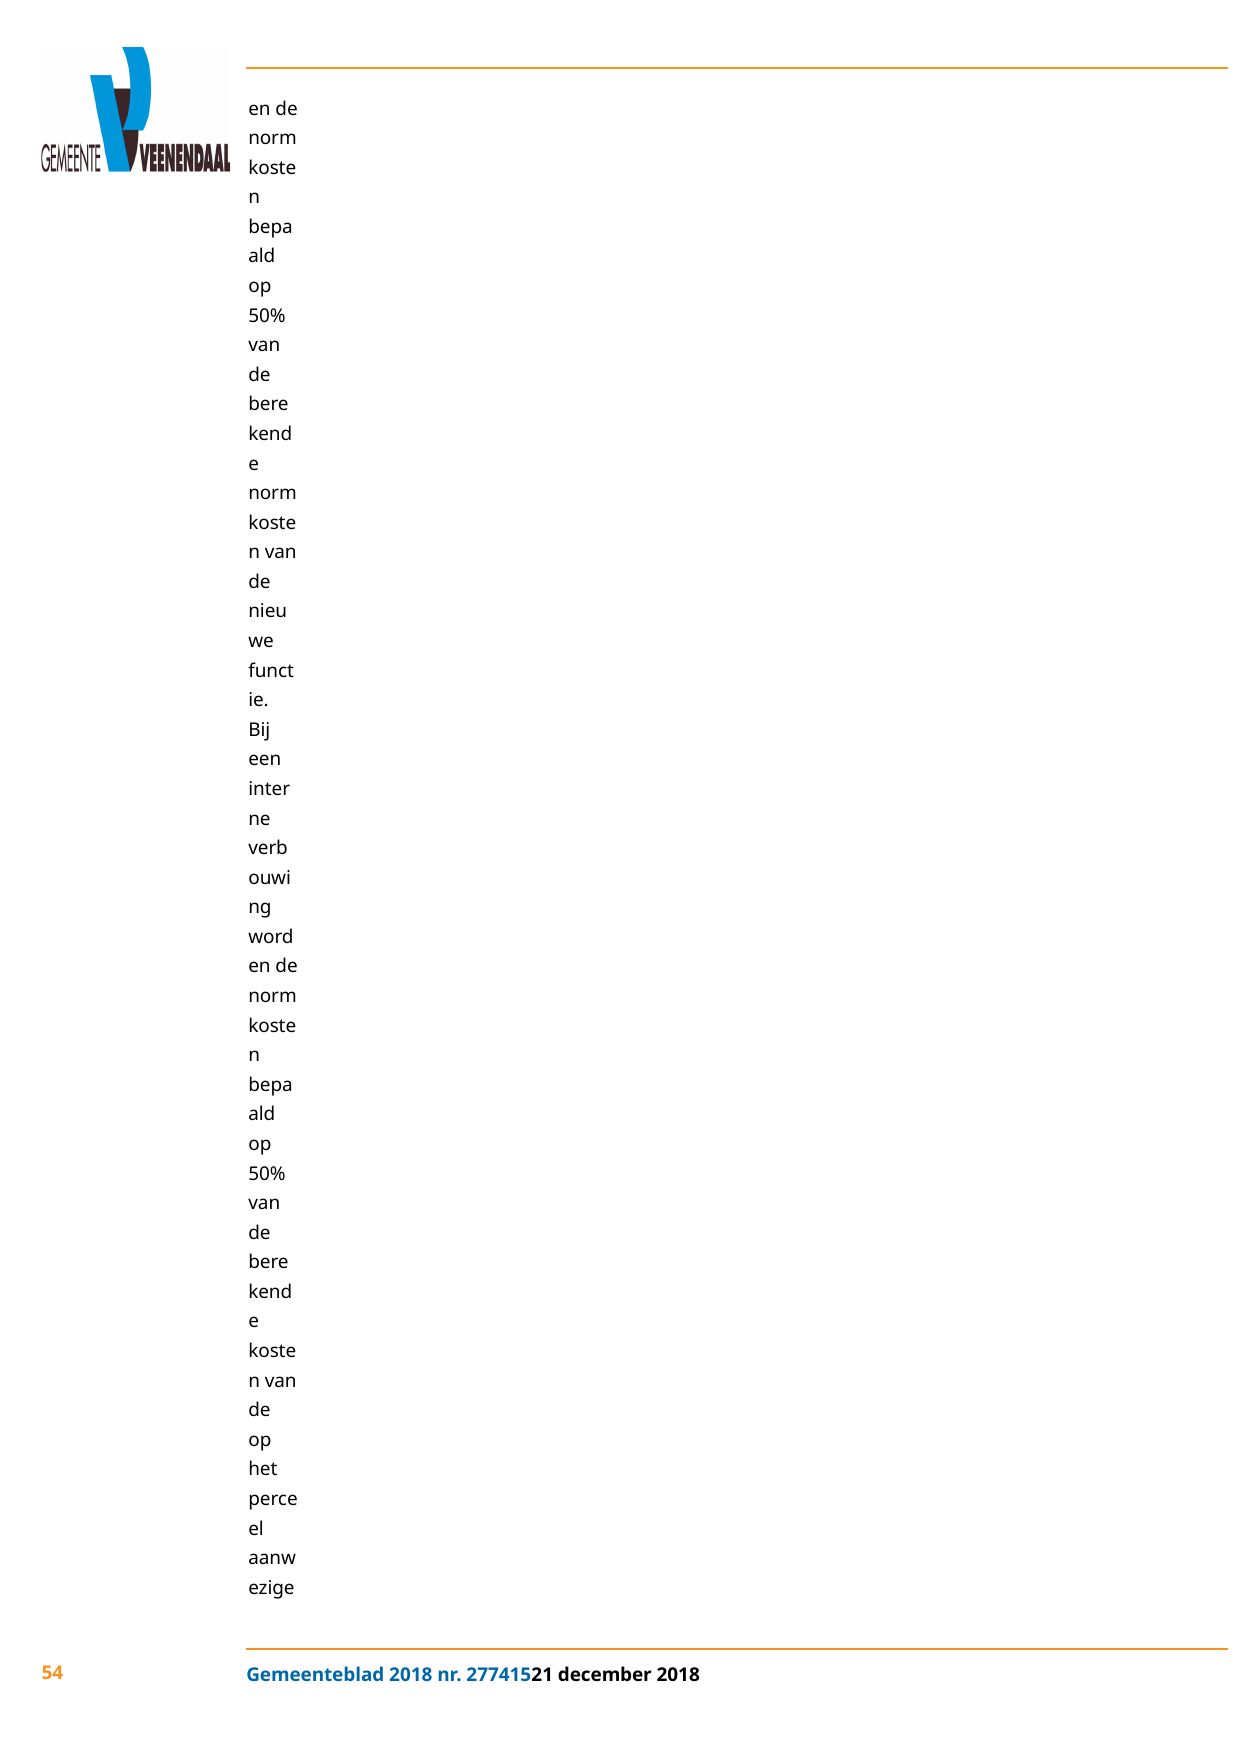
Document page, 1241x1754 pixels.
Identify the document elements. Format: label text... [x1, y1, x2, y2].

picture [41, 47, 130, 172]
table_cell en de normkosten bepaald op 50% van de berekende normkosten van de nieuwe functie. Bij een interne verbouwing worden de normkosten bepaald op 50% van de berekende kosten van de op het perceel aanwezige [248, 95, 298, 1600]
picture [123, 47, 231, 172]
